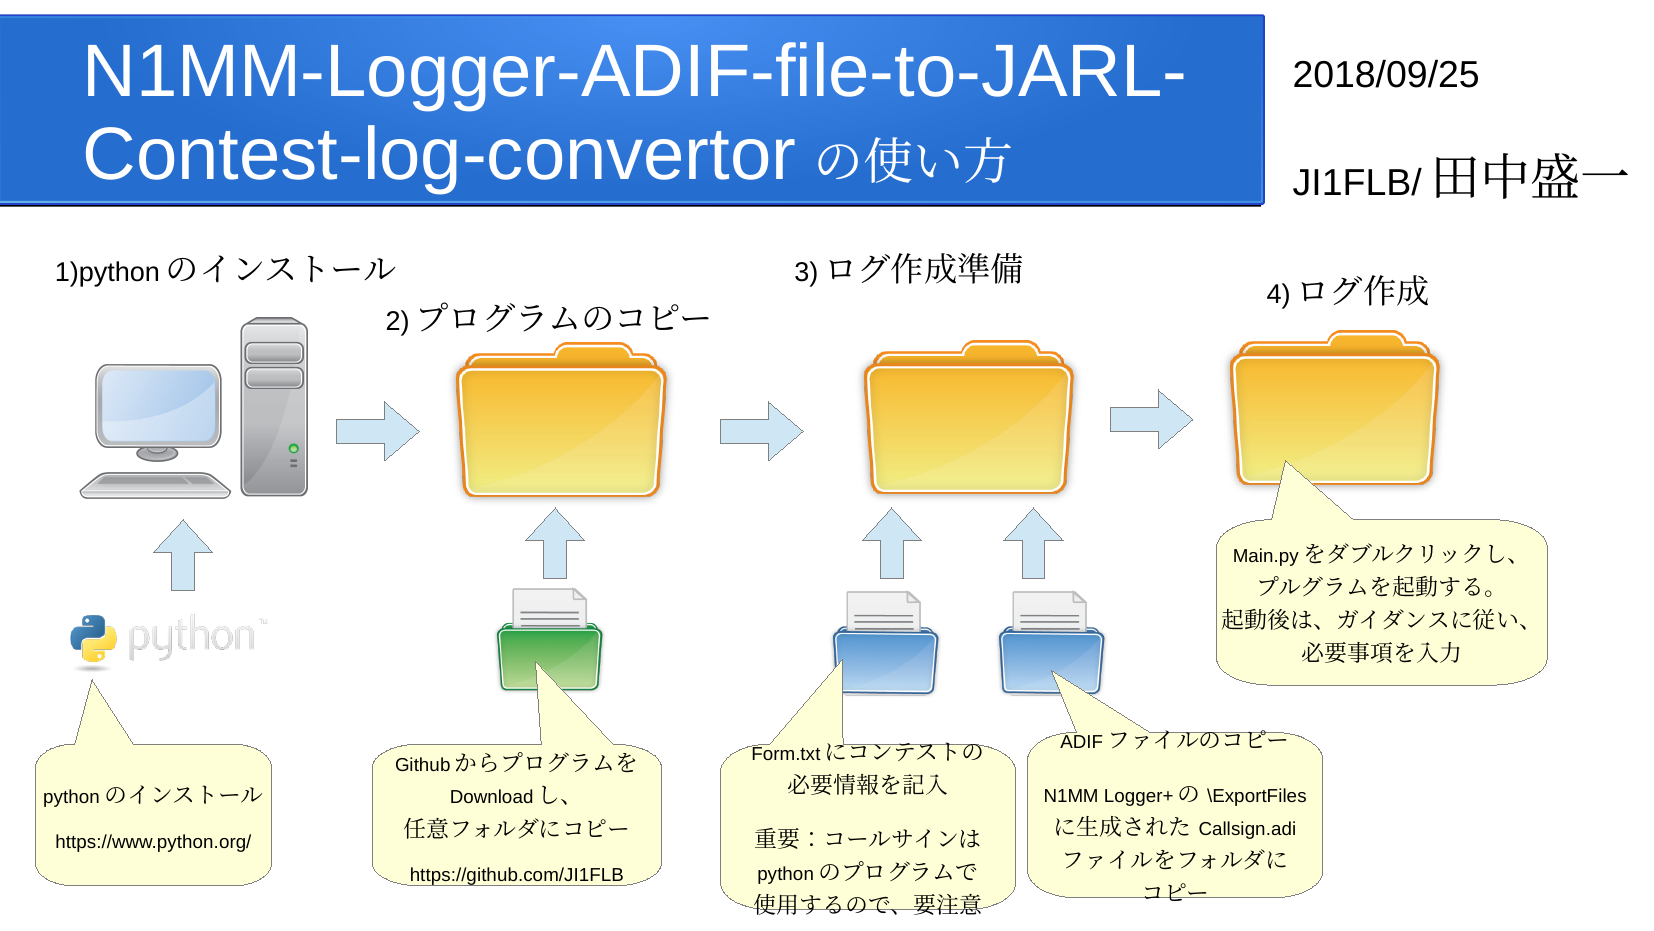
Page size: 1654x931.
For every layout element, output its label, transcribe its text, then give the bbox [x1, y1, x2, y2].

text_box Form.txtにコンテストの 必要情報を記入 重要：コールサインは pythonのプログラムで 使用するので、要注意 [720, 659, 1016, 910]
picture [850, 340, 1087, 508]
picture [1216, 330, 1453, 499]
picture [64, 606, 302, 674]
text_box 4)ログ作成 [1251, 258, 1445, 308]
text_box 1)pythonのインストール [39, 236, 414, 286]
text_box [720, 401, 804, 461]
text_box [1110, 389, 1193, 449]
picture [826, 590, 945, 701]
text_box [862, 507, 922, 579]
text_box Githubからプログラムを Downloadし、 任意フォルダにコピー https://github.com/JI1FLB [372, 661, 662, 886]
picture [992, 590, 1111, 701]
picture [490, 587, 609, 697]
title N1MM-Logger-ADIF-file-to-JARL-Contest-log-convertorの使い方 [82, 29, 1235, 196]
text_box [525, 507, 585, 579]
text_box Main.pyをダブルクリックし、 プルグラムを起動する。 起動後は、ガイダンスに従い、 必要事項を入力 [1216, 460, 1548, 686]
text_box [153, 519, 213, 591]
picture [70, 317, 308, 508]
text_box [336, 401, 420, 461]
text_box 2)プログラムのコピー [370, 284, 730, 334]
text_box 3)ログ作成準備 [779, 236, 1039, 286]
text_box 2018/09/25 JI1FLB/田中盛一 [1277, 46, 1646, 205]
text_box pythonのインストール https://www.python.org/ [35, 679, 272, 886]
text_box ADIFファイルのコピー N1MM Logger+の\ExportFiles に生成されたCallsign.adi ファイルをフォルダに コピー [1027, 670, 1323, 898]
text_box [1003, 507, 1064, 579]
picture [442, 342, 680, 511]
